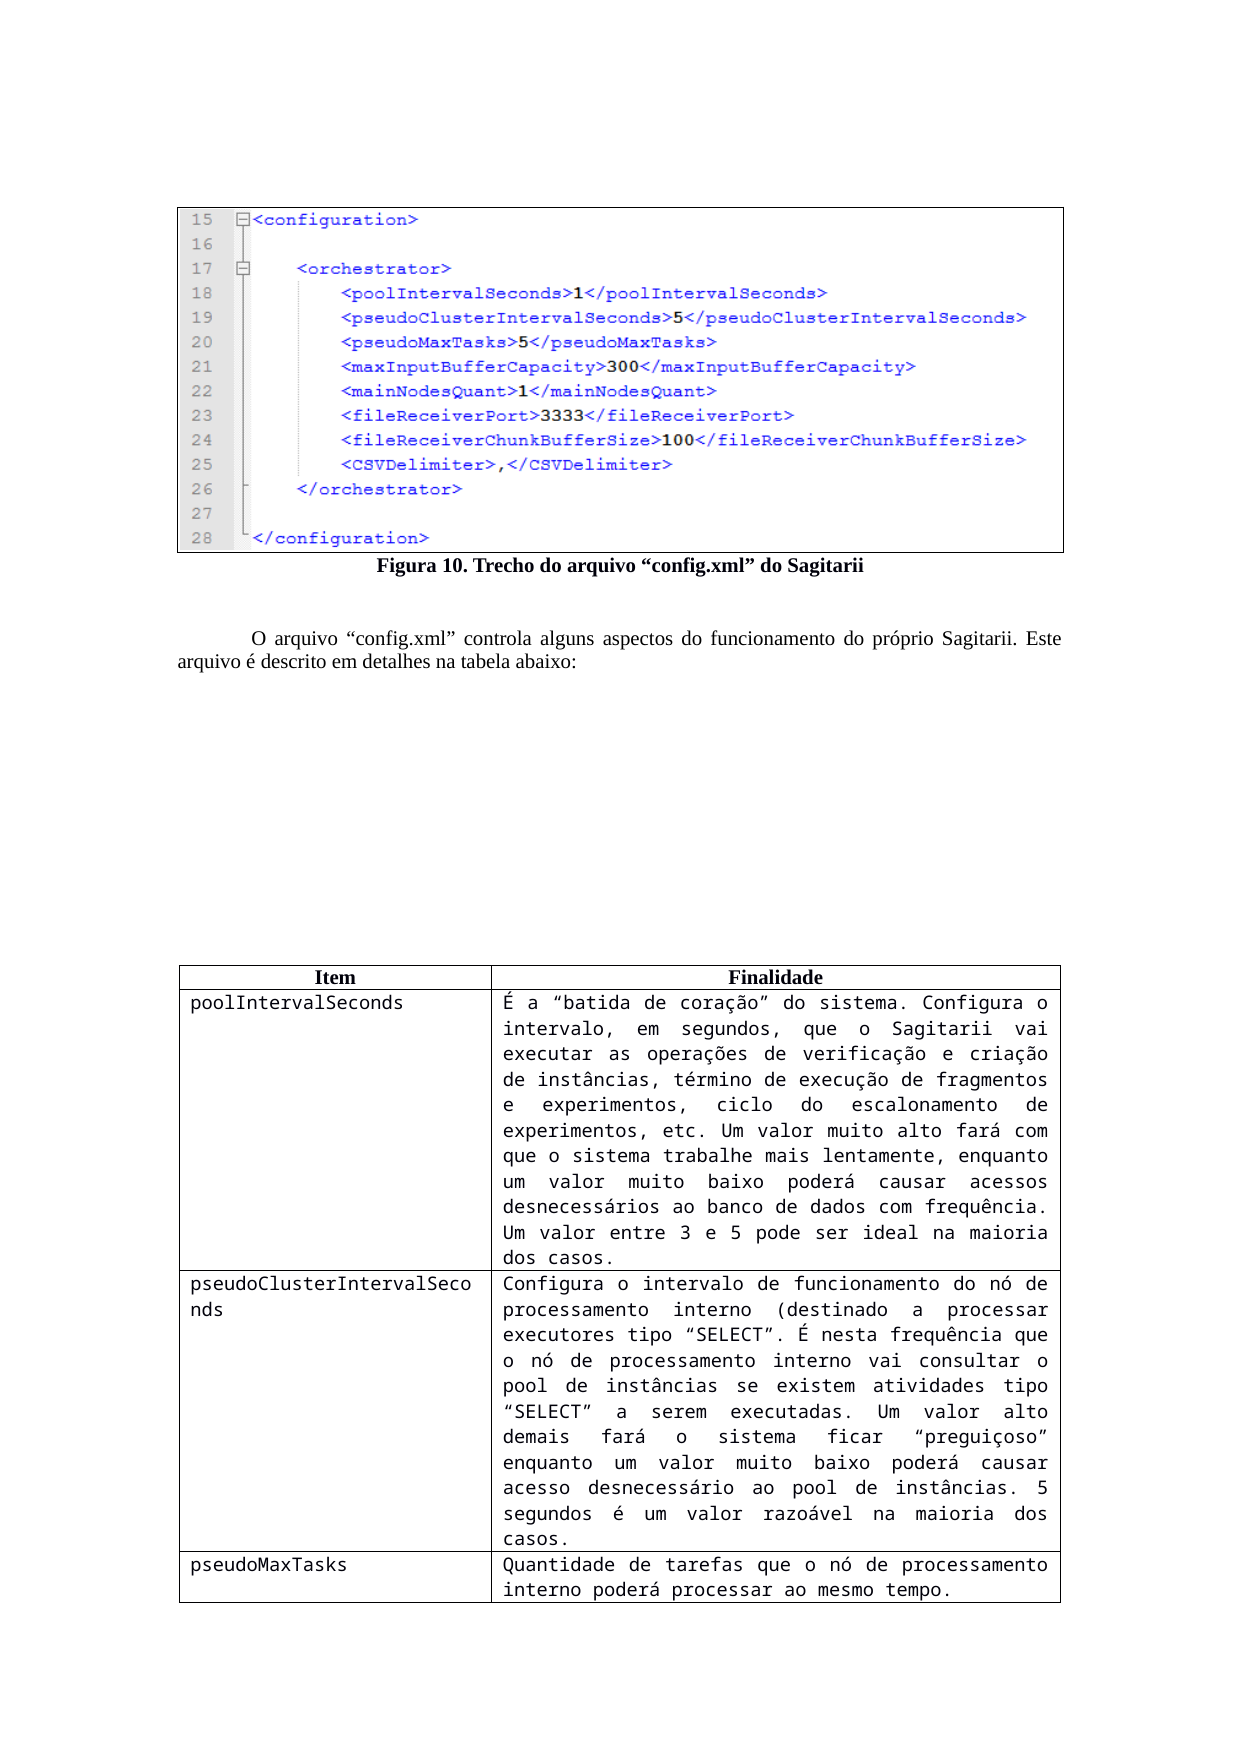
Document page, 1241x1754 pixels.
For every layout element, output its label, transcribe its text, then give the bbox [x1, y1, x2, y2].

title [178, 208, 1063, 552]
table_cell É a “batida de coração” do sistema. Configura o intervalo, em segundos, que o Sagitarii vai executar as operações de verificação e criação de instâncias, término de execução de fragmentos e experimentos, ciclo do escalonamento de experimentos, etc. Um valor muito alto fará com que o sistema trabalhe mais lentamente, enquanto um valor muito baixo poderá causar acessos desnecessários ao banco de dados com frequência. Um valor entre 3 e 5 pode ser ideal na maioria dos casos. [492, 990, 1060, 1270]
table_cell poolIntervalSeconds [180, 990, 491, 1270]
title Figura 10. Trecho do arquivo “config.xml” do Sagitarii [177, 553, 1063, 577]
table_cell pseudoMaxTasks [180, 1552, 491, 1602]
table_header Item [180, 966, 491, 989]
table_cell Configura o intervalo de funcionamento do nó de processamento interno (destinado a processar executores tipo “SELECT”. É nesta frequência que o nó de processamento interno vai consultar o pool de instâncias se existem atividades tipo “SELECT” a serem executadas. Um valor alto demais fará o sistema ficar “preguiçoso” enquanto um valor muito baixo poderá causar acesso desnecessário ao pool de instâncias. 5 segundos é um valor razoável na maioria dos casos. [492, 1271, 1060, 1551]
table_cell pseudoClusterIntervalSeconds [180, 1271, 491, 1551]
text O arquivo “config.xml” controla alguns aspectos do funcionamento do próprio Sagitarii. Este arquivo é descrito em detalhes na tabela abaixo: [177, 625, 1063, 673]
table_header Finalidade [492, 966, 1060, 989]
table_cell Quantidade de tarefas que o nó de processamento interno poderá processar ao mesmo tempo. [492, 1552, 1060, 1602]
